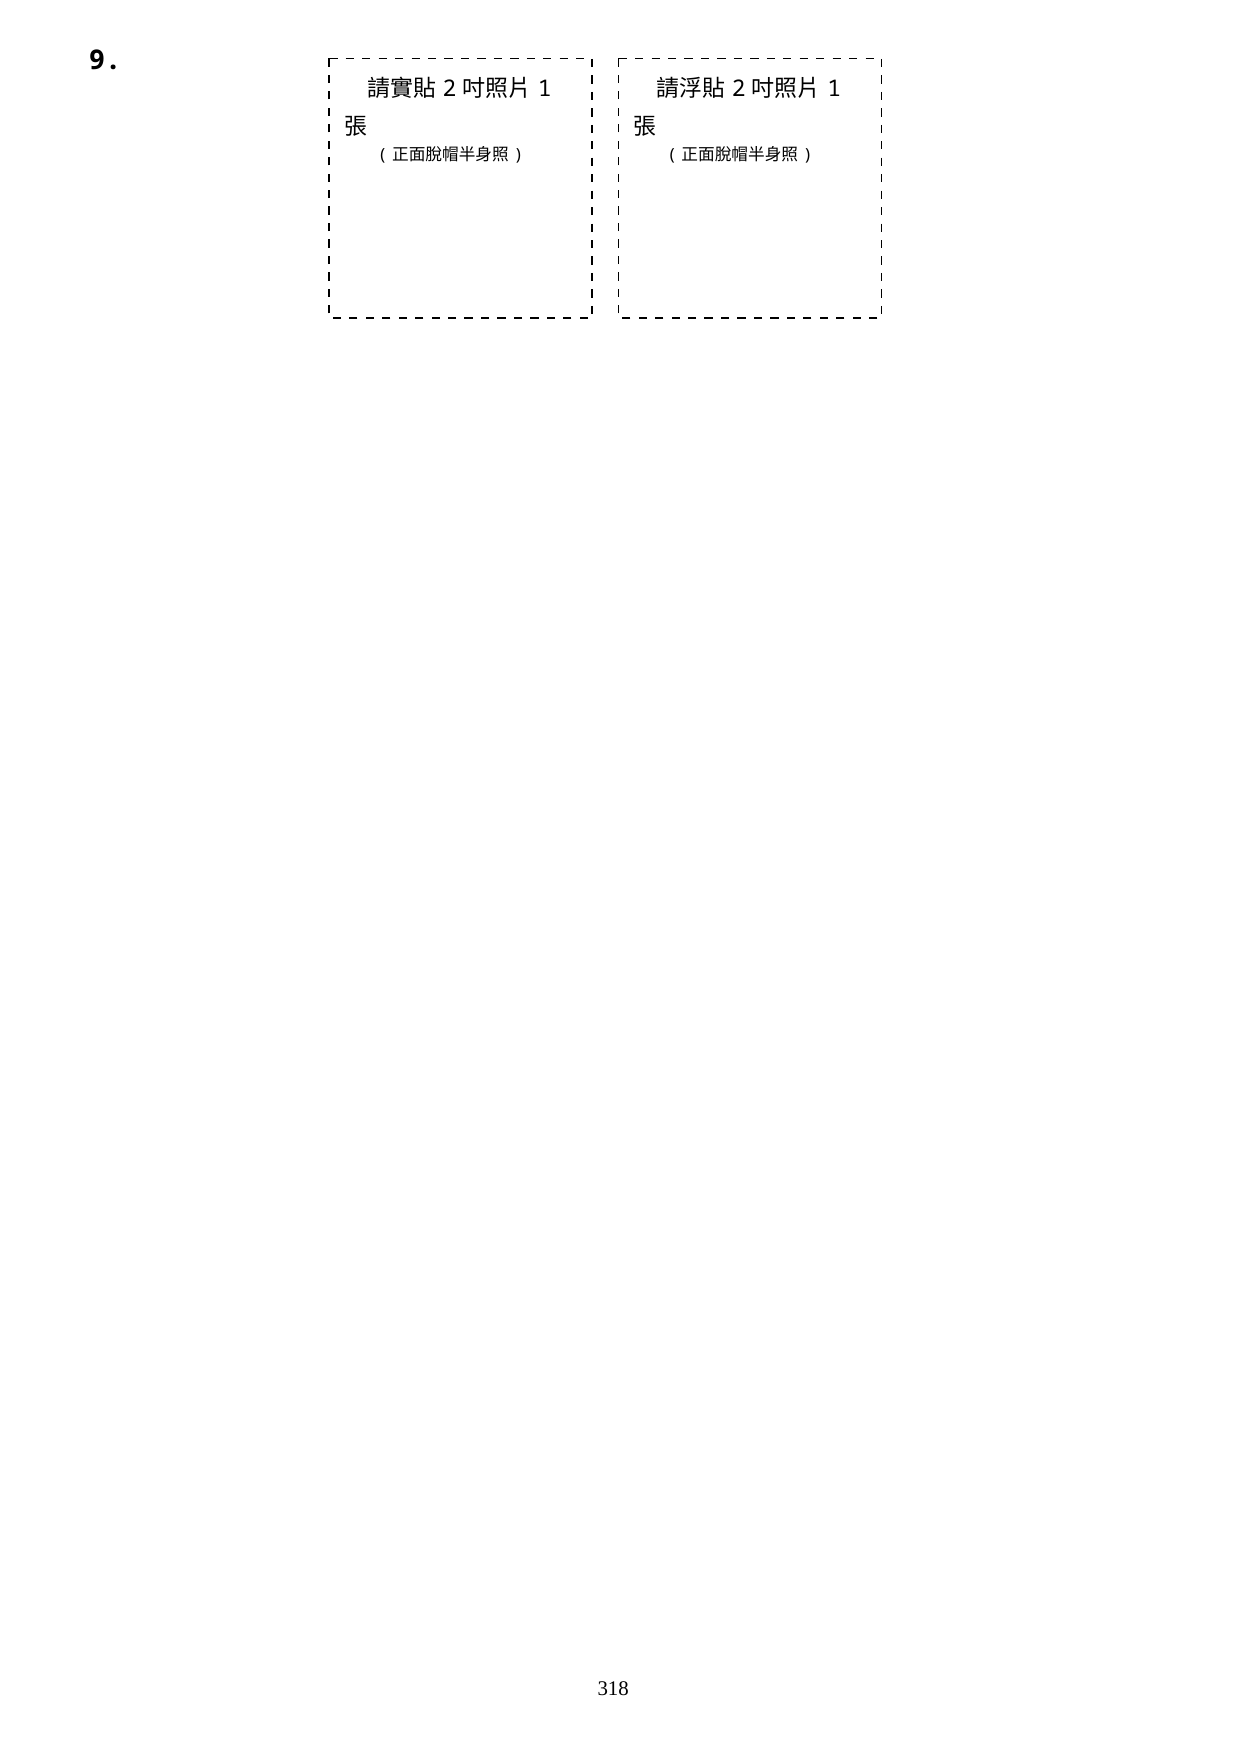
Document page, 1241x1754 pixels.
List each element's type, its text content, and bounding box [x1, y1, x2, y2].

text 9. [89, 29, 1137, 79]
